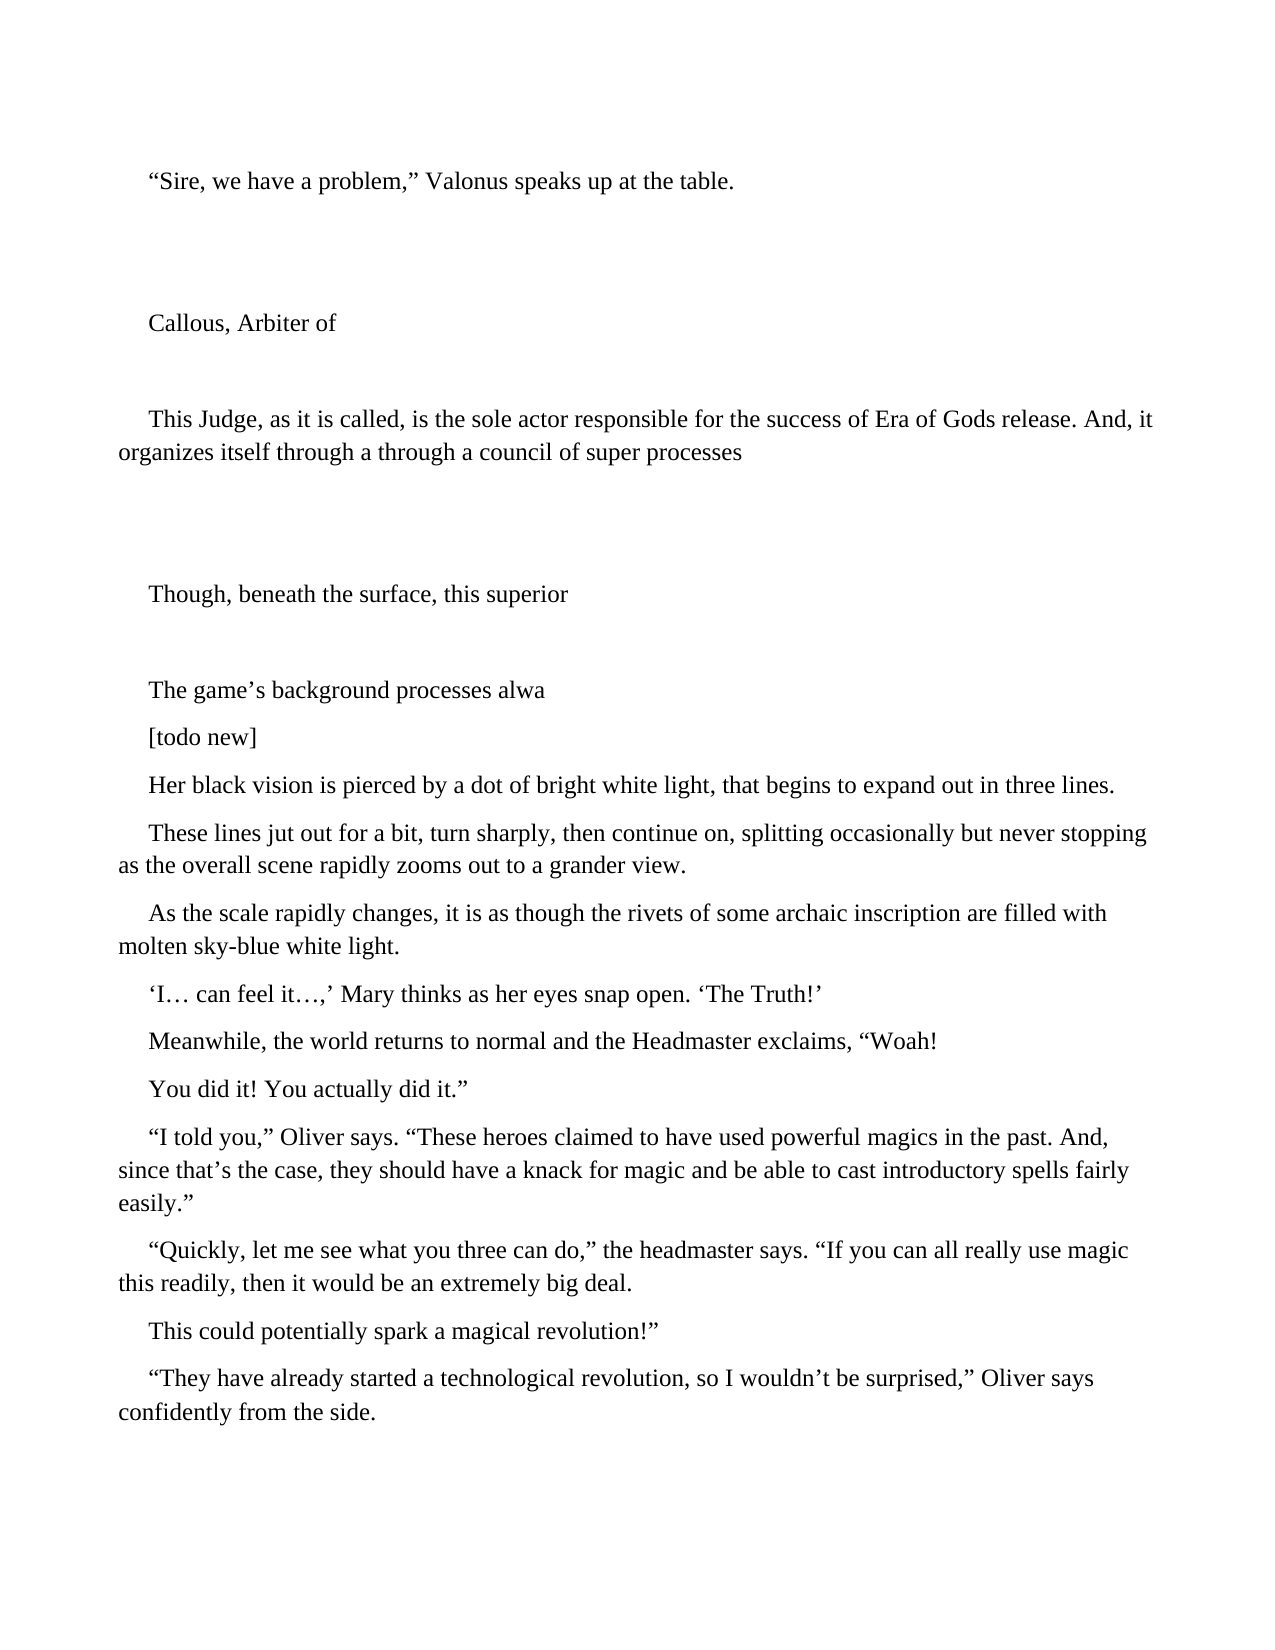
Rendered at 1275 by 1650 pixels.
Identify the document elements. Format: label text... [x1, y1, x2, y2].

text This could potentially spark a magical revolution!” [118, 1316, 1157, 1345]
text Her black vision is pierced by a dot of bright white light, that begins to expand out in three lines. [118, 770, 1157, 799]
text The game’s background processes alwa [118, 675, 1157, 703]
text “Sire, we have a problem,” Valonus speaks up at the table. [118, 166, 1157, 194]
text Meanwhile, the world returns to normal and the Headmaster exclaims, “Woah! [118, 1026, 1157, 1055]
text These lines jut out for a bit, turn sharply, then continue on, splitting occasionally but never stopping as the overall scene rapidly zooms out to a grander view. [118, 818, 1157, 879]
text “I told you,” Oliver says. “These heroes claimed to have used powerful magics in the past. And, since that’s the case, they should have a knack for magic and be able to cast introductory spells fairly easily.” [118, 1122, 1157, 1216]
text Callous, Arbiter of [118, 308, 1157, 337]
text You did it! You actually did it.” [118, 1074, 1157, 1103]
text ‘I… can feel it…,’ Mary thinks as her eyes snap open. ‘The Truth!’ [118, 979, 1157, 1008]
text [todo new] [118, 722, 1157, 751]
text This Judge, as it is called, is the sole actor responsible for the success of Era of Gods release. And, it organizes itself through a through a council of super processes [118, 404, 1157, 466]
text “They have already started a technological revolution, so I wouldn’t be surprised,” Oliver says confidently from the side. [118, 1363, 1157, 1425]
text Though, beneath the surface, this superior [118, 579, 1157, 608]
text As the scale rapidly changes, it is as though the rivets of some archaic inscription are filled with molten sky-blue white light. [118, 898, 1157, 960]
text “Quickly, let me see what you three can do,” the headmaster says. “If you can all really use magic this readily, then it would be an extremely big deal. [118, 1235, 1157, 1297]
